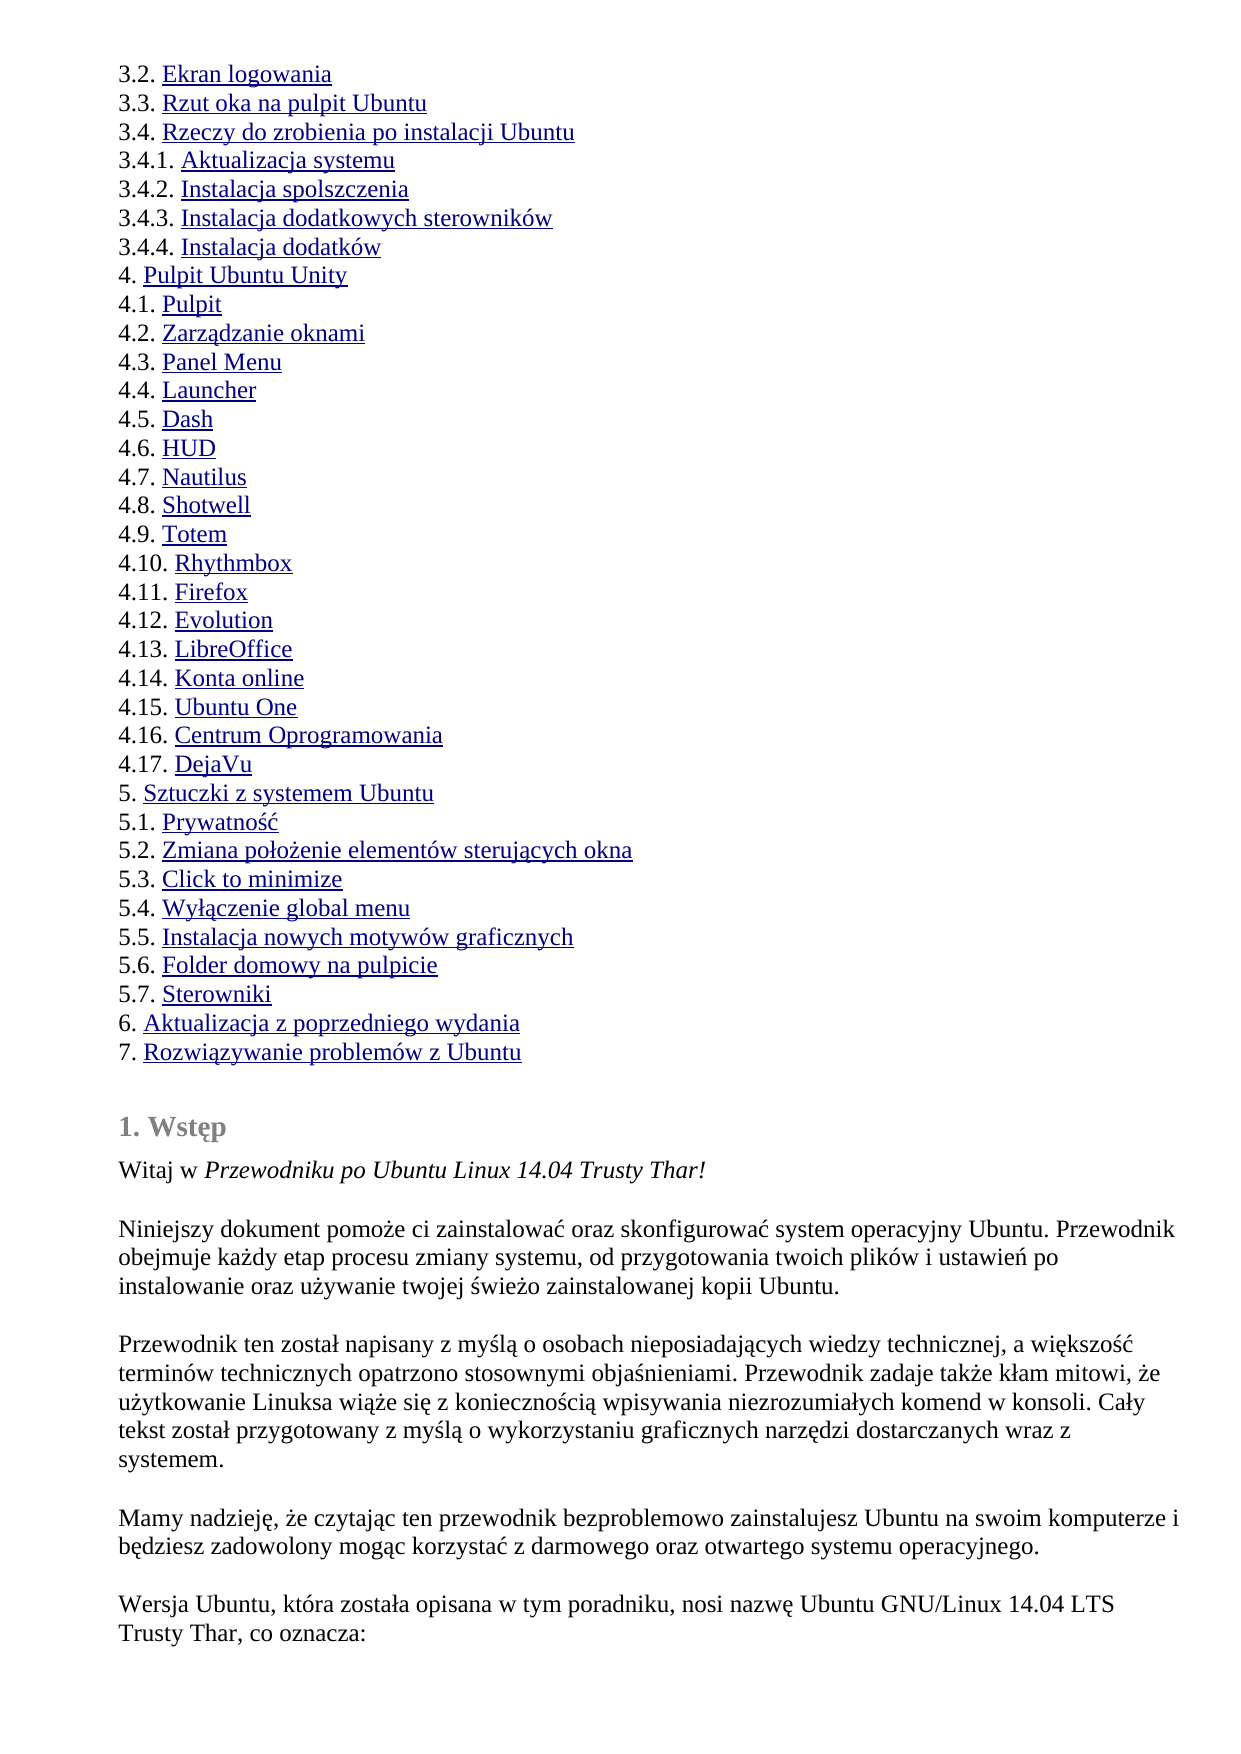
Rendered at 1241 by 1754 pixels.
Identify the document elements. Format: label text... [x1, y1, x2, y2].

text 4.1. Pulpit [118, 289, 1181, 318]
text 4.14. Konta online [118, 663, 1181, 692]
text 3.4.4. Instalacja dodatków [118, 232, 1181, 260]
text 5.1. Prywatność [118, 807, 1181, 835]
text 5.7. Sterowniki [118, 979, 1181, 1008]
text 5.5. Instalacja nowych motywów graficznych [118, 922, 1181, 950]
text 4.3. Panel Menu [118, 347, 1181, 375]
text 4.12. Evolution [118, 605, 1181, 634]
text 5. Sztuczki z systemem Ubuntu [118, 778, 1181, 807]
text 4.16. Centrum Oprogramowania [118, 720, 1181, 749]
text 4.13. LibreOffice [118, 634, 1181, 663]
text Witaj w Przewodniku po Ubuntu Linux 14.04 Trusty Thar! [118, 1155, 1181, 1184]
text 5.6. Folder domowy na pulpicie [118, 950, 1181, 979]
text 4.8. Shotwell [118, 490, 1181, 519]
text 4.17. DejaVu [118, 749, 1181, 778]
text 3.4. Rzeczy do zrobienia po instalacji Ubuntu [118, 117, 1181, 145]
text 4.11. Firefox [118, 577, 1181, 605]
text 4.9. Totem [118, 519, 1181, 548]
text Wersja Ubuntu, która została opisana w tym poradniku, nosi nazwę Ubuntu GNU/Linux 14.04 LTS Trusty Thar, co oznacza: [118, 1589, 1181, 1647]
subtitle 1. Wstęp [118, 1109, 1181, 1143]
text 5.2. Zmiana położenie elementów sterujących okna [118, 835, 1181, 864]
text Mamy nadzieję, że czytając ten przewodnik bezproblemowo zainstalujesz Ubuntu na swoim komputerze i będziesz zadowolony mogąc korzystać z darmowego oraz otwartego systemu operacyjnego. [118, 1503, 1181, 1560]
text 6. Aktualizacja z poprzedniego wydania [118, 1008, 1181, 1037]
text 5.4. Wyłączenie global menu [118, 893, 1181, 922]
text 4.6. HUD [118, 433, 1181, 462]
text Przewodnik ten został napisany z myślą o osobach nieposiadających wiedzy technicznej, a większość terminów technicznych opatrzono stosownymi objaśnieniami. Przewodnik zadaje także kłam mitowi, że użytkowanie Linuksa wiąże się z koniecznością wpisywania niezrozumiałych komend w konsoli. Cały tekst został przygotowany z myślą o wykorzystaniu graficznych narzędzi dostarczanych wraz z systemem. [118, 1329, 1181, 1473]
text 4.10. Rhythmbox [118, 548, 1181, 577]
text Niniejszy dokument pomoże ci zainstalować oraz skonfigurować system operacyjny Ubuntu. Przewodnik obejmuje każdy etap procesu zmiany systemu, od przygotowania twoich plików i ustawień po instalowanie oraz używanie twojej świeżo zainstalowanej kopii Ubuntu. [118, 1214, 1181, 1300]
text 4.7. Nautilus [118, 462, 1181, 490]
text 3.4.3. Instalacja dodatkowych sterowników [118, 203, 1181, 232]
text 4.2. Zarządzanie oknami [118, 318, 1181, 347]
text 3.4.1. Aktualizacja systemu [118, 145, 1181, 174]
text 3.3. Rzut oka na pulpit Ubuntu [118, 88, 1181, 117]
text 4.4. Launcher [118, 375, 1181, 404]
text 4.5. Dash [118, 404, 1181, 433]
text 3.2. Ekran logowania [118, 59, 1181, 88]
text 4.15. Ubuntu One [118, 692, 1181, 720]
text 3.4.2. Instalacja spolszczenia [118, 174, 1181, 203]
text 7. Rozwiązywanie problemów z Ubuntu [118, 1037, 1181, 1065]
text 4. Pulpit Ubuntu Unity [118, 260, 1181, 289]
text 5.3. Click to minimize [118, 864, 1181, 893]
